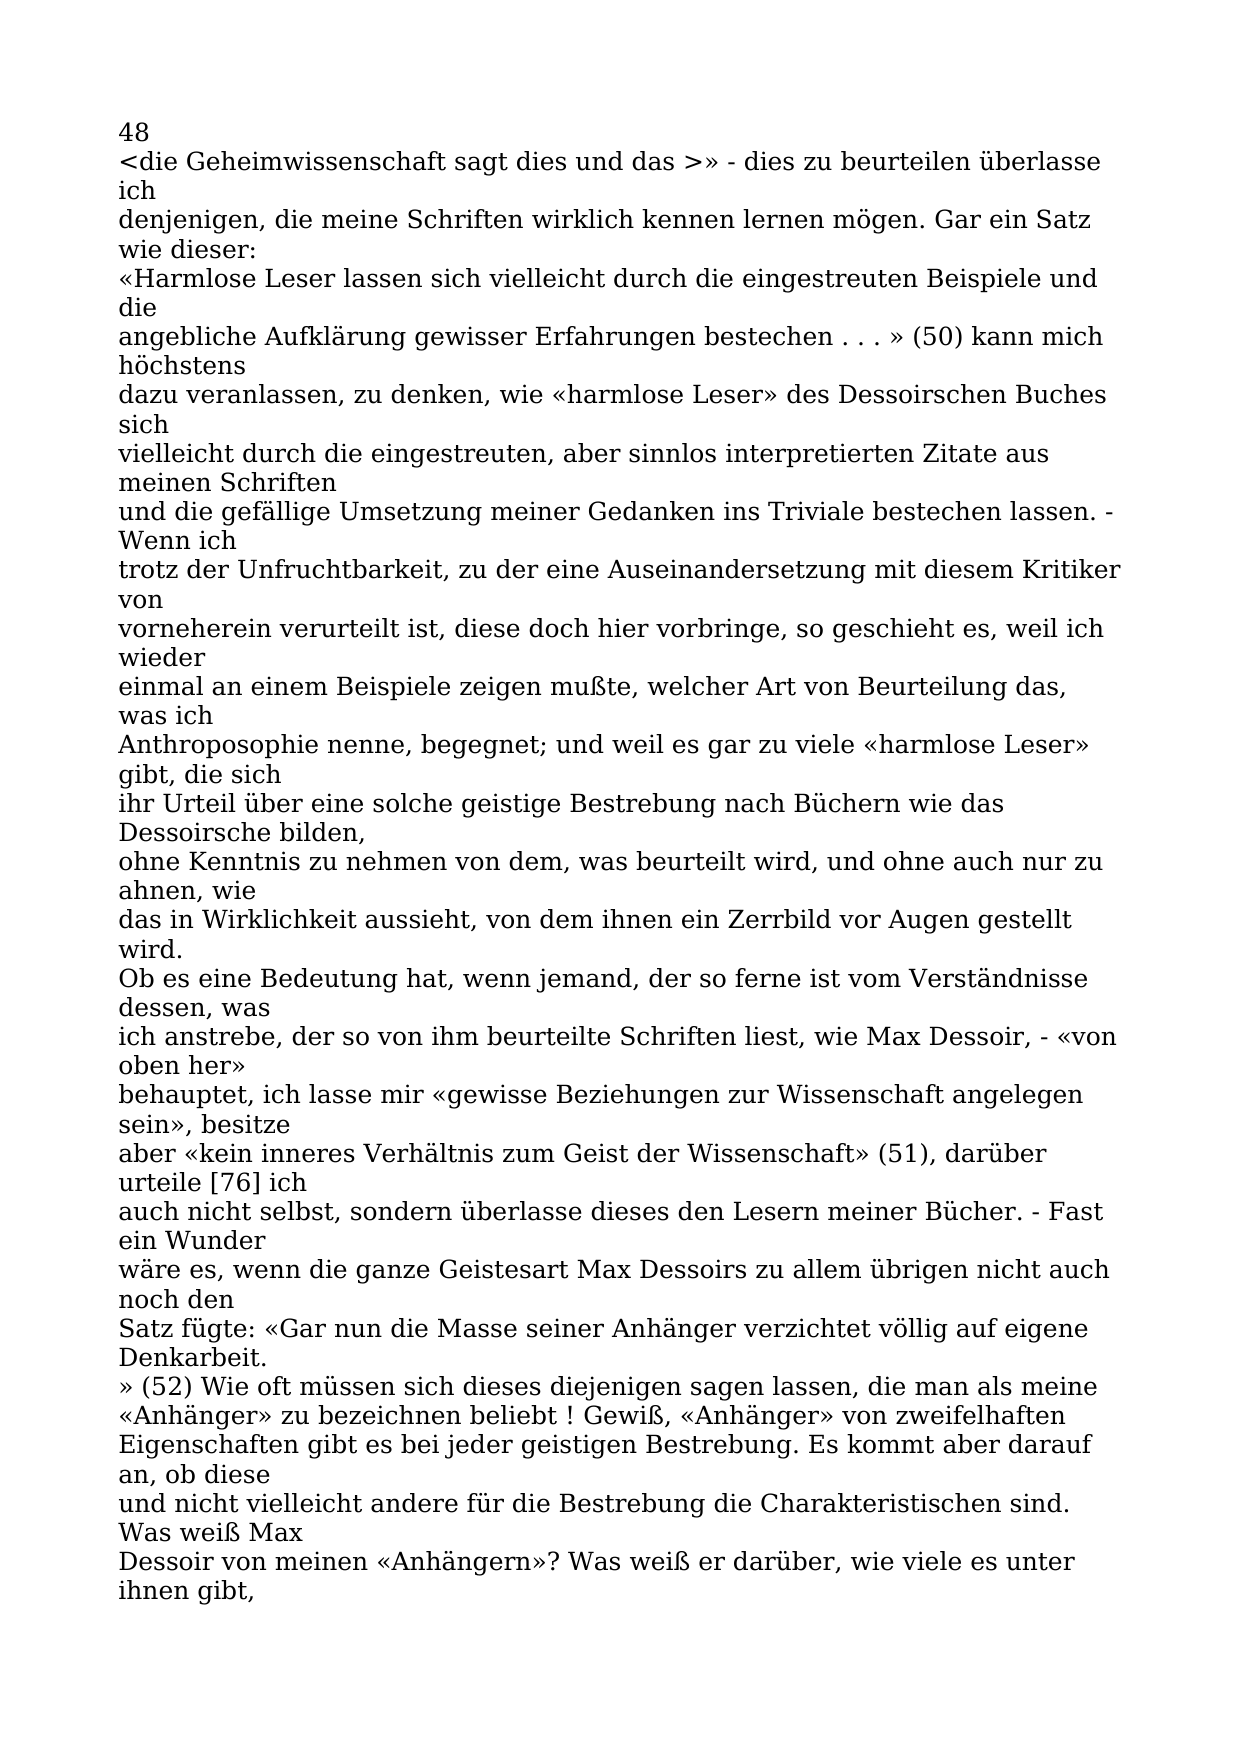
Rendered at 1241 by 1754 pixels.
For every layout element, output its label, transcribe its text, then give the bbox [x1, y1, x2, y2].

text Dessoir von meinen «Anhängern»? Was weiß er darüber, wie viele es unter ihnen gibt, [118, 1547, 1122, 1606]
text » (52) Wie oft müssen sich dieses diejenigen sagen lassen, die man als meine [118, 1372, 1122, 1401]
text Ob es eine Bedeutung hat, wenn jemand, der so ferne ist vom Verständnisse dessen, was [118, 964, 1122, 1022]
text 48 [118, 118, 1122, 147]
text «Harmlose Leser lassen sich vielleicht durch die eingestreuten Beispiele und die [118, 264, 1122, 322]
text «Anhänger» zu bezeichnen beliebt ! Gewiß, «Anhänger» von zweifelhaften [118, 1401, 1122, 1431]
text vorneherein verurteilt ist, diese doch hier vorbringe, so geschieht es, weil ich wieder [118, 614, 1122, 672]
text <die Geheimwissenschaft sagt dies und das >» - dies zu beurteilen überlasse ich [118, 147, 1122, 206]
text behauptet, ich lasse mir «gewisse Beziehungen zur Wissenschaft angelegen sein», besitze [118, 1081, 1122, 1139]
text einmal an einem Beispiele zeigen mußte, welcher Art von Beurteilung das, was ich [118, 672, 1122, 731]
text angebliche Aufklärung gewisser Erfahrungen bestechen . . . » (50) kann mich höchstens [118, 322, 1122, 381]
text wäre es, wenn die ganze Geistesart Max Dessoirs zu allem übrigen nicht auch noch den [118, 1256, 1122, 1314]
text das in Wirklichkeit aussieht, von dem ihnen ein Zerrbild vor Augen gestellt wird. [118, 906, 1122, 964]
text Satz fügte: «Gar nun die Masse seiner Anhänger verzichtet völlig auf eigene Denkarbeit. [118, 1314, 1122, 1372]
text Anthroposophie nenne, begegnet; und weil es gar zu viele «harmlose Leser» gibt, die sich [118, 731, 1122, 789]
text ohne Kenntnis zu nehmen von dem, was beurteilt wird, und ohne auch nur zu ahnen, wie [118, 847, 1122, 906]
text aber «kein inneres Verhältnis zum Geist der Wissenschaft» (51), darüber urteile [76] ich [118, 1139, 1122, 1197]
text trotz der Unfruchtbarkeit, zu der eine Auseinandersetzung mit diesem Kritiker von [118, 556, 1122, 614]
text Eigenschaften gibt es bei jeder geistigen Bestrebung. Es kommt aber darauf an, ob diese [118, 1431, 1122, 1489]
text und nicht vielleicht andere für die Bestrebung die Charakteristischen sind. Was weiß Max [118, 1489, 1122, 1547]
text und die gefällige Umsetzung meiner Gedanken ins Triviale bestechen lassen. - Wenn ich [118, 497, 1122, 556]
text ich anstrebe, der so von ihm beurteilte Schriften liest, wie Max Dessoir, - «von oben her» [118, 1022, 1122, 1081]
text dazu veranlassen, zu denken, wie «harmlose Leser» des Dessoirschen Buches sich [118, 381, 1122, 439]
text denjenigen, die meine Schriften wirklich kennen lernen mögen. Gar ein Satz wie dieser: [118, 206, 1122, 264]
text vielleicht durch die eingestreuten, aber sinnlos interpretierten Zitate aus meinen Schriften [118, 439, 1122, 497]
text auch nicht selbst, sondern überlasse dieses den Lesern meiner Bücher. - Fast ein Wunder [118, 1197, 1122, 1256]
text ihr Urteil über eine solche geistige Bestrebung nach Büchern wie das Dessoirsche bilden, [118, 789, 1122, 847]
